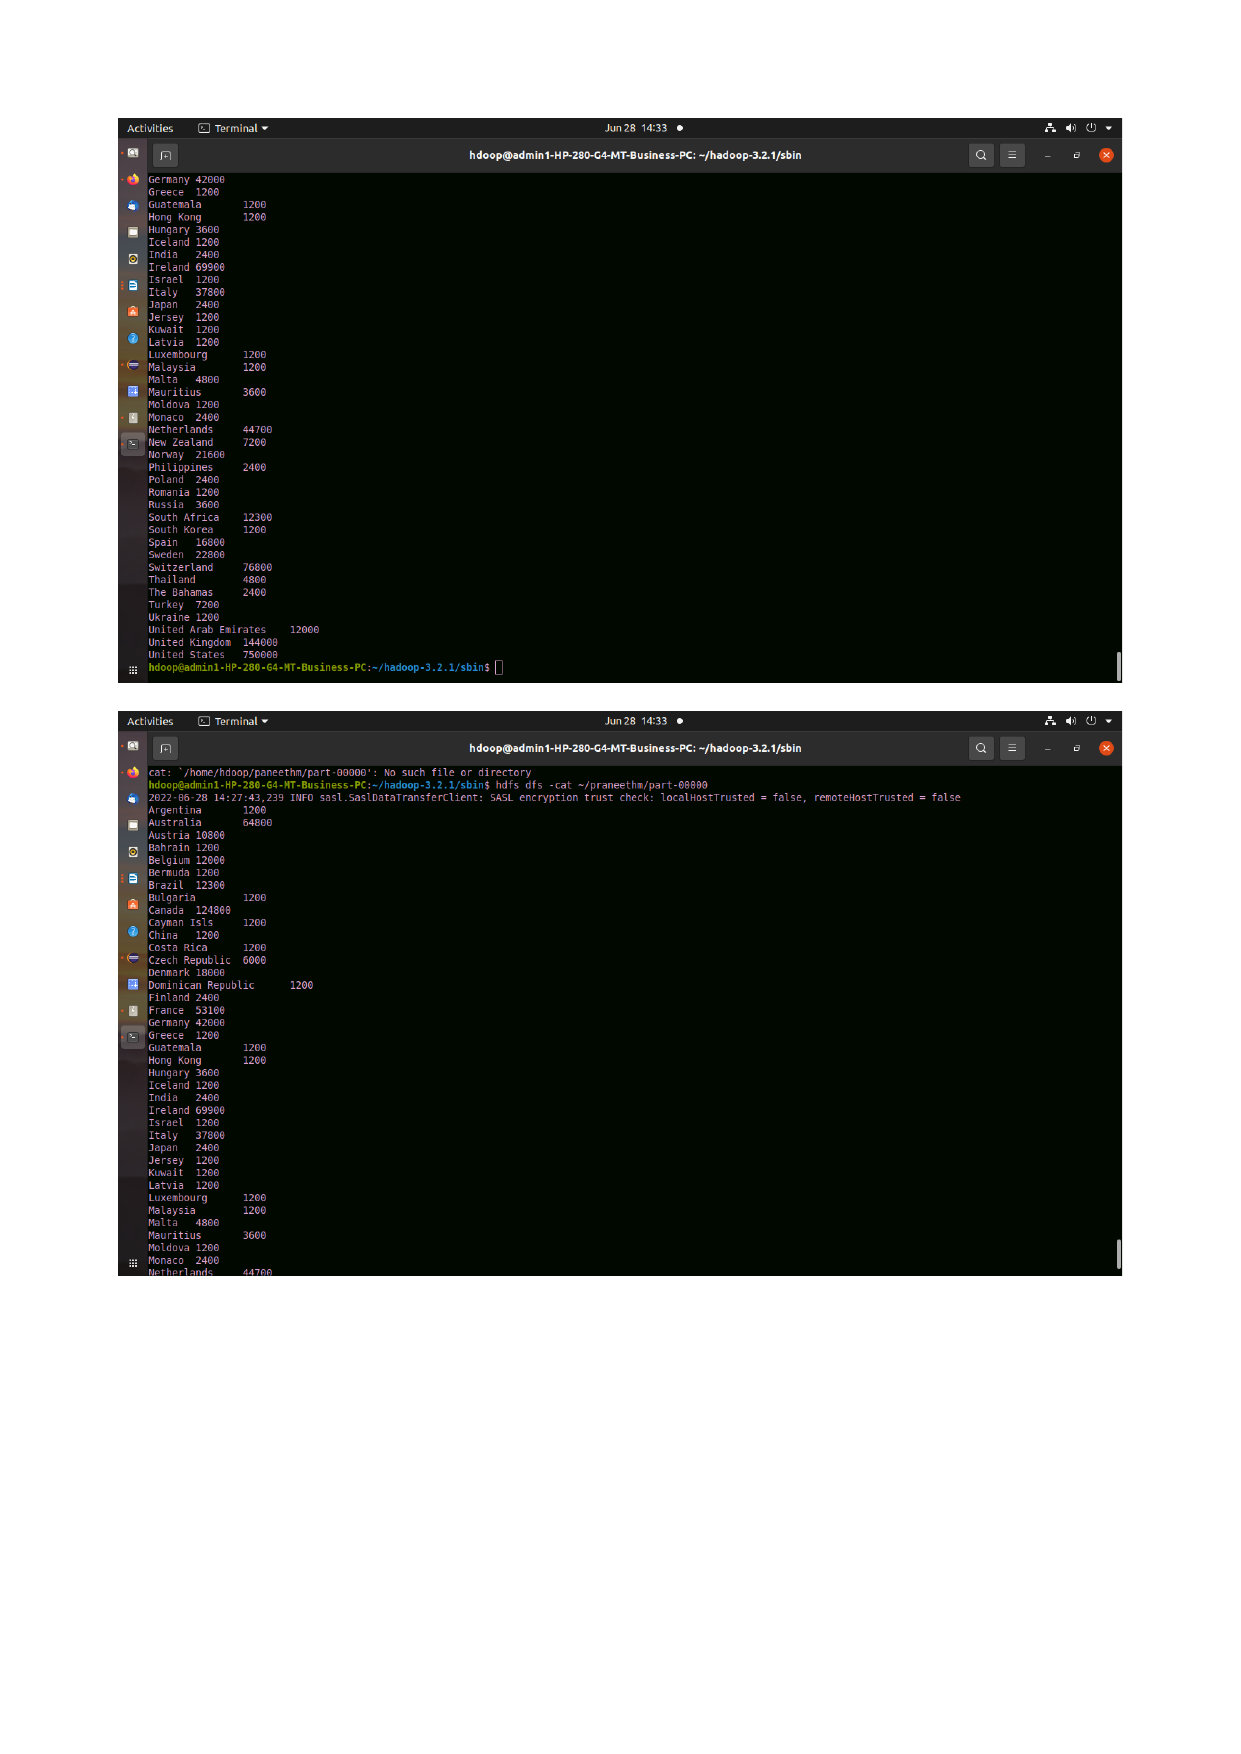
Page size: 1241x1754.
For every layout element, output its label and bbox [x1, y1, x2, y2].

picture [118, 711, 1123, 1276]
picture [118, 118, 1123, 683]
